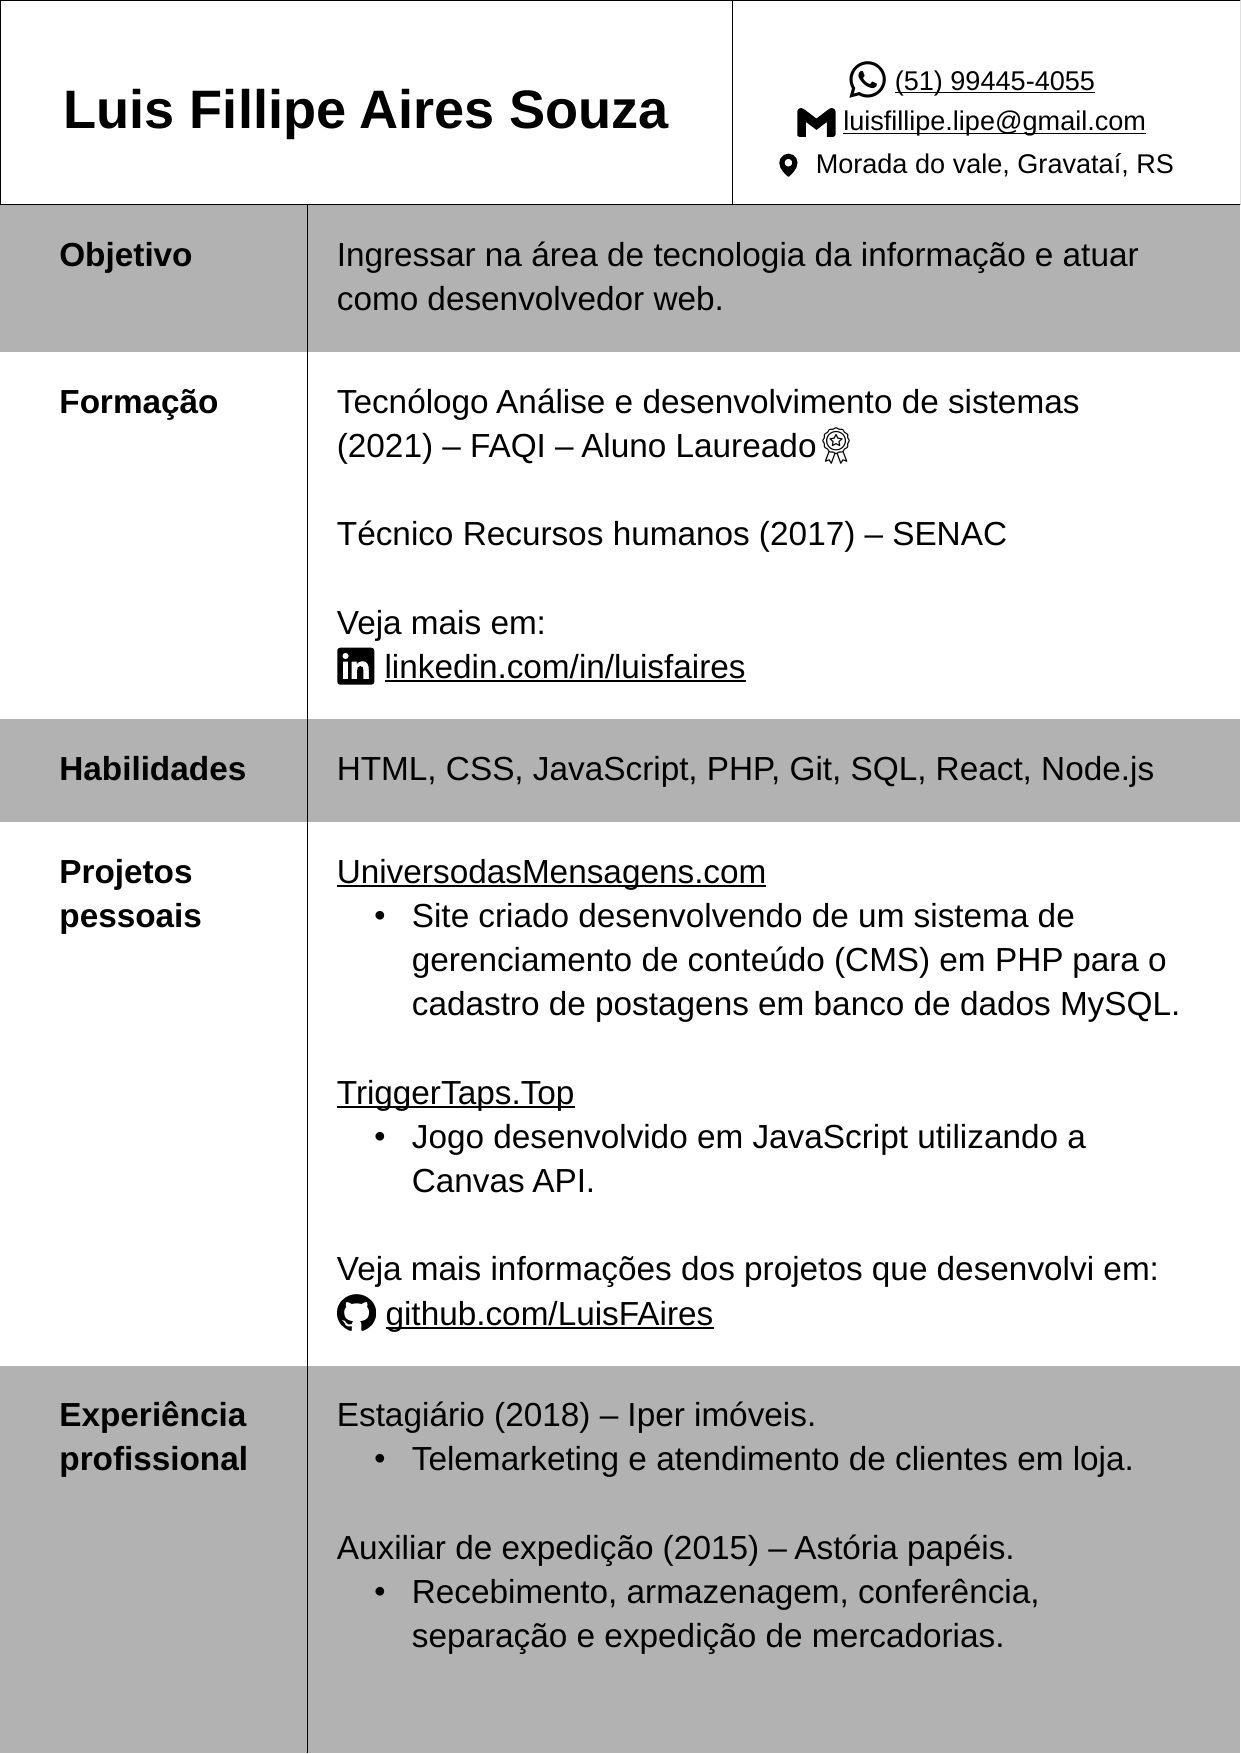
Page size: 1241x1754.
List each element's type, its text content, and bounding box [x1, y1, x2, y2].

table_cell Habilidades [0, 719, 307, 822]
table_header Ingressar na área de tecnologia da informação e atuar como desenvolvedor web. [308, 205, 1240, 352]
table_cell Experiência profissional [0, 1366, 307, 1753]
picture [816, 426, 855, 465]
table_cell Formação [0, 353, 307, 719]
table_cell Tecnólogo Análise e desenvolvimento de sistemas (2021) – FAQI – Aluno Laureado Técnico Recursos humanos (2017) – SENAC Veja mais em: linkedin.com/in/luisfaires [308, 353, 1240, 719]
table_cell Projetos pessoais [0, 822, 307, 1366]
table_header Objetivo [0, 205, 307, 352]
table_cell UniversodasMensagens.com Site criado desenvolvendo de um sistema de gerenciamento de conteúdo (CMS) em PHP para o cadastro de postagens em banco de dados MySQL. TriggerTaps.Top Jogo desenvolvido em JavaScript utilizando a Canvas API. Veja mais informações dos projetos que desenvolvi em: github.com/LuisFAires [308, 822, 1240, 1366]
table_header Luis Fillipe Aires Souza [1, 1, 732, 204]
table_cell Estagiário (2018) – Iper imóveis. Telemarketing e atendimento de clientes em loja. Auxiliar de expedição (2015) – Astória papéis. Recebimento, armazenagem, conferência, separação e expedição de mercadorias. [308, 1366, 1240, 1753]
table_header (51) 99445-4055 luisfillipe.lipe@gmail.com Morada do vale, Gravataí, RS [733, 1, 1240, 204]
picture [336, 1293, 377, 1332]
table_cell HTML, CSS, JavaScript, PHP, Git, SQL, React, Node.js [308, 719, 1240, 822]
picture [848, 60, 887, 99]
